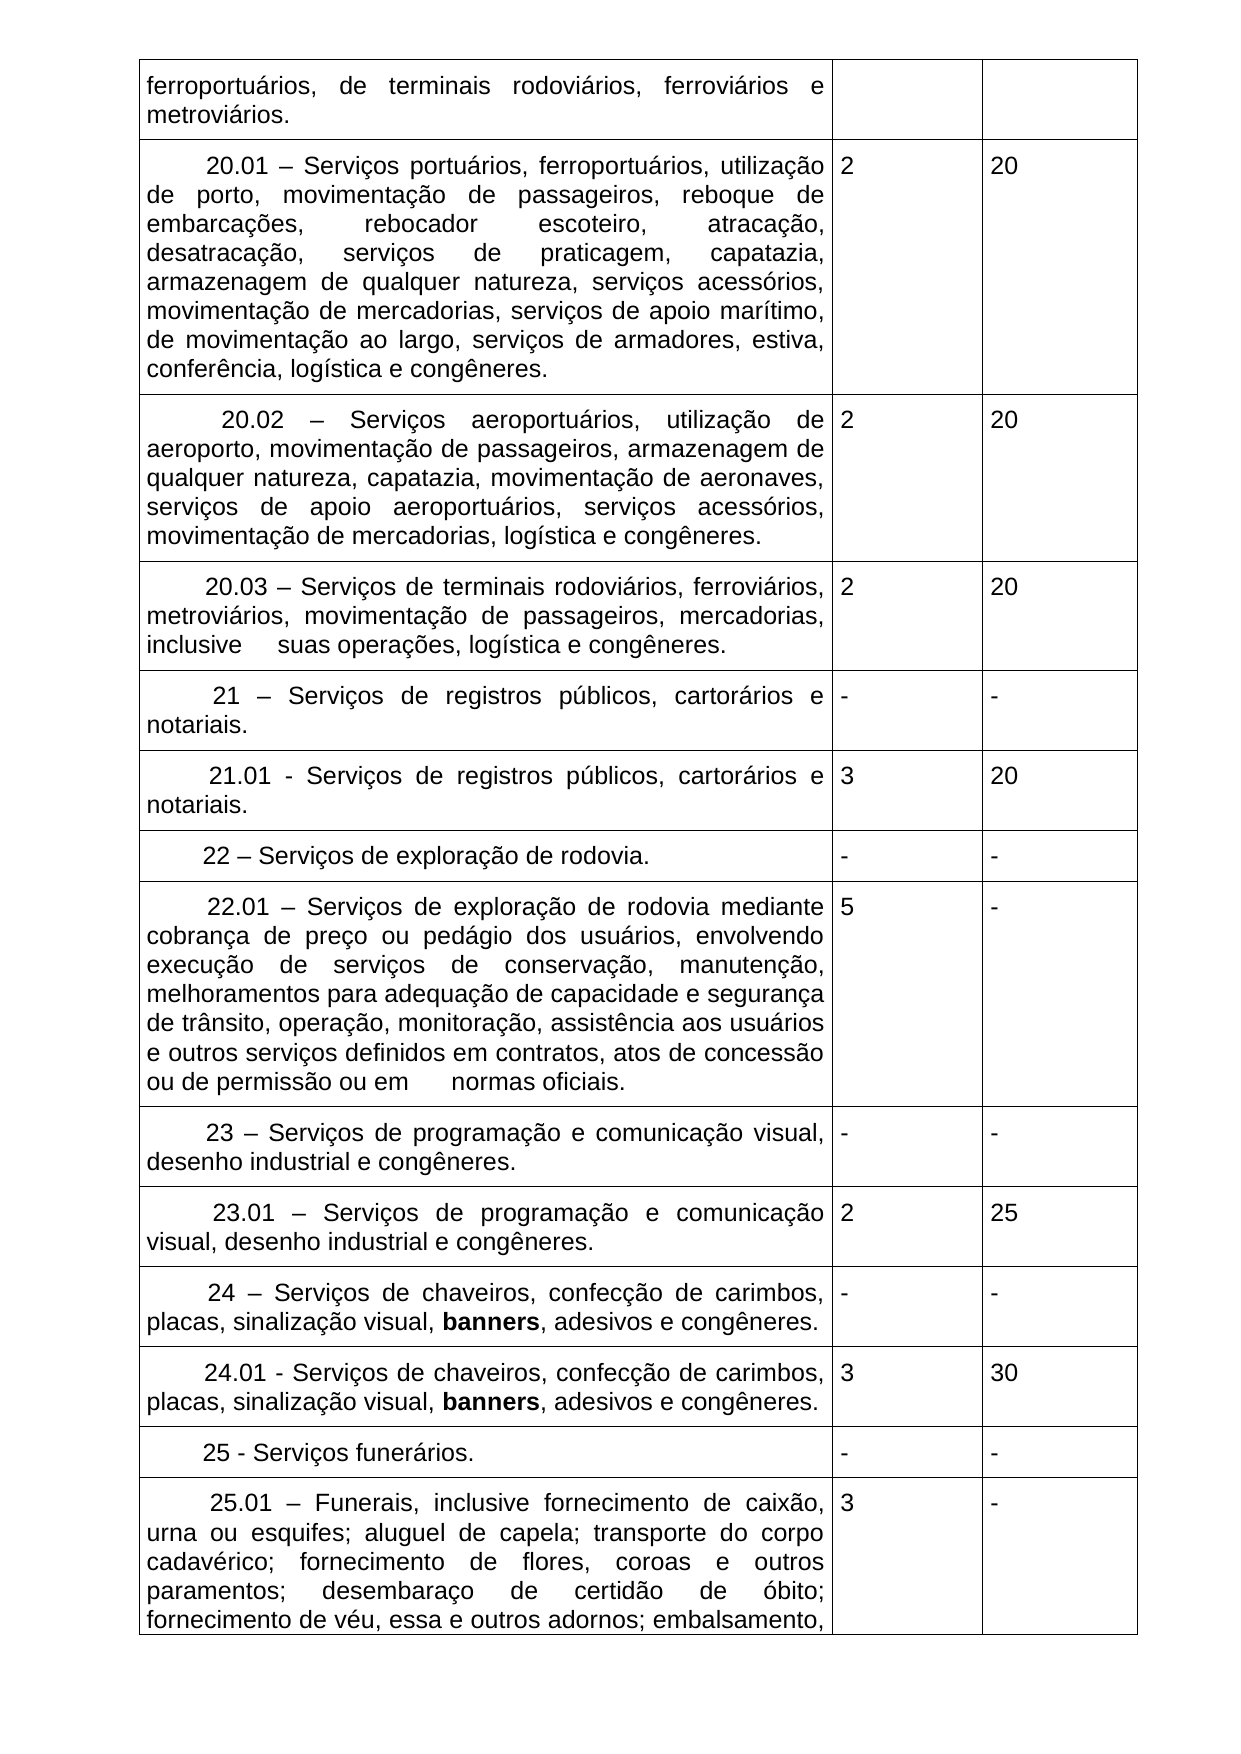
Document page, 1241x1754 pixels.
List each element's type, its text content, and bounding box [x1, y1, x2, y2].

table_cell - [983, 671, 1137, 750]
table_cell - [983, 831, 1137, 881]
table_cell 25 - Serviços funerários. [140, 1427, 832, 1477]
table_cell 22 – Serviços de exploração de rodovia. [140, 831, 832, 881]
table_cell 23.01 – Serviços de programação e comunicação visual, desenho industrial e congêneres. [140, 1187, 832, 1266]
table_cell 30 [983, 1347, 1137, 1426]
table_cell 5 [833, 882, 982, 1106]
table_cell 22.01 – Serviços de exploração de rodovia mediante cobrança de preço ou pedágio dos usuários, envolvendo execução de serviços de conservação, manutenção, melhoramentos para adequação de capacidade e segurança de trânsito, operação, monitoração, assistência aos usuários e outros serviços definidos em contratos, atos de concessão ou de permissão ou em normas oficiais. [140, 882, 832, 1106]
table_cell 20.01 – Serviços portuários, ferroportuários, utilização de porto, movimentação de passageiros, reboque de embarcações, rebocador escoteiro, atracação, desatracação, serviços de praticagem, capatazia, armazenagem de qualquer natureza, serviços acessórios, movimentação de mercadorias, serviços de apoio marítimo, de movimentação ao largo, serviços de armadores, estiva, conferência, logística e congêneres. [140, 140, 832, 393]
table_cell 2 [833, 140, 982, 393]
table_cell ferroportuários, de terminais rodoviários, ferroviários e metroviários. [140, 60, 832, 139]
table_cell 2 [833, 1187, 982, 1266]
table_cell 25.01 – Funerais, inclusive fornecimento de caixão, urna ou esquifes; aluguel de capela; transporte do corpo cadavérico; fornecimento de flores, coroas e outros paramentos; desembaraço de certidão de óbito; fornecimento de véu, essa e outros adornos; embalsamento, [140, 1478, 832, 1634]
table_cell 3 [833, 1478, 982, 1634]
table_cell 21.01 - Serviços de registros públicos, cartorários e notariais. [140, 751, 832, 830]
table_cell - [983, 1107, 1137, 1186]
table_cell 23 – Serviços de programação e comunicação visual, desenho industrial e congêneres. [140, 1107, 832, 1186]
table_cell - [833, 1267, 982, 1346]
table_cell 2 [833, 395, 982, 561]
table_cell 20.03 – Serviços de terminais rodoviários, ferroviários, metroviários, movimentação de passageiros, mercadorias, inclusive suas operações, logística e congêneres. [140, 562, 832, 670]
table_cell - [833, 671, 982, 750]
table_cell - [833, 1107, 982, 1186]
table_cell - [983, 60, 1137, 139]
table_cell 25 [983, 1187, 1137, 1266]
table_cell - [983, 1267, 1137, 1346]
table_cell - [833, 60, 982, 139]
table_cell 20 [983, 751, 1137, 830]
table_cell 21 – Serviços de registros públicos, cartorários e notariais. [140, 671, 832, 750]
table_cell 20 [983, 562, 1137, 670]
table_cell 3 [833, 1347, 982, 1426]
table_cell - [983, 1478, 1137, 1634]
table_cell 24.01 - Serviços de chaveiros, confecção de carimbos, placas, sinalização visual, banners, adesivos e congêneres. [140, 1347, 832, 1426]
table_cell 20 [983, 140, 1137, 393]
table_cell 2 [833, 562, 982, 670]
table_cell - [983, 882, 1137, 1106]
table_cell 20.02 – Serviços aeroportuários, utilização de aeroporto, movimentação de passageiros, armazenagem de qualquer natureza, capatazia, movimentação de aeronaves, serviços de apoio aeroportuários, serviços acessórios, movimentação de mercadorias, logística e congêneres. [140, 395, 832, 561]
table_cell - [833, 831, 982, 881]
table_cell - [983, 1427, 1137, 1477]
table_cell - [833, 1427, 982, 1477]
table_cell 24 – Serviços de chaveiros, confecção de carimbos, placas, sinalização visual, banners, adesivos e congêneres. [140, 1267, 832, 1346]
table_cell 3 [833, 751, 982, 830]
table_cell 20 [983, 395, 1137, 561]
